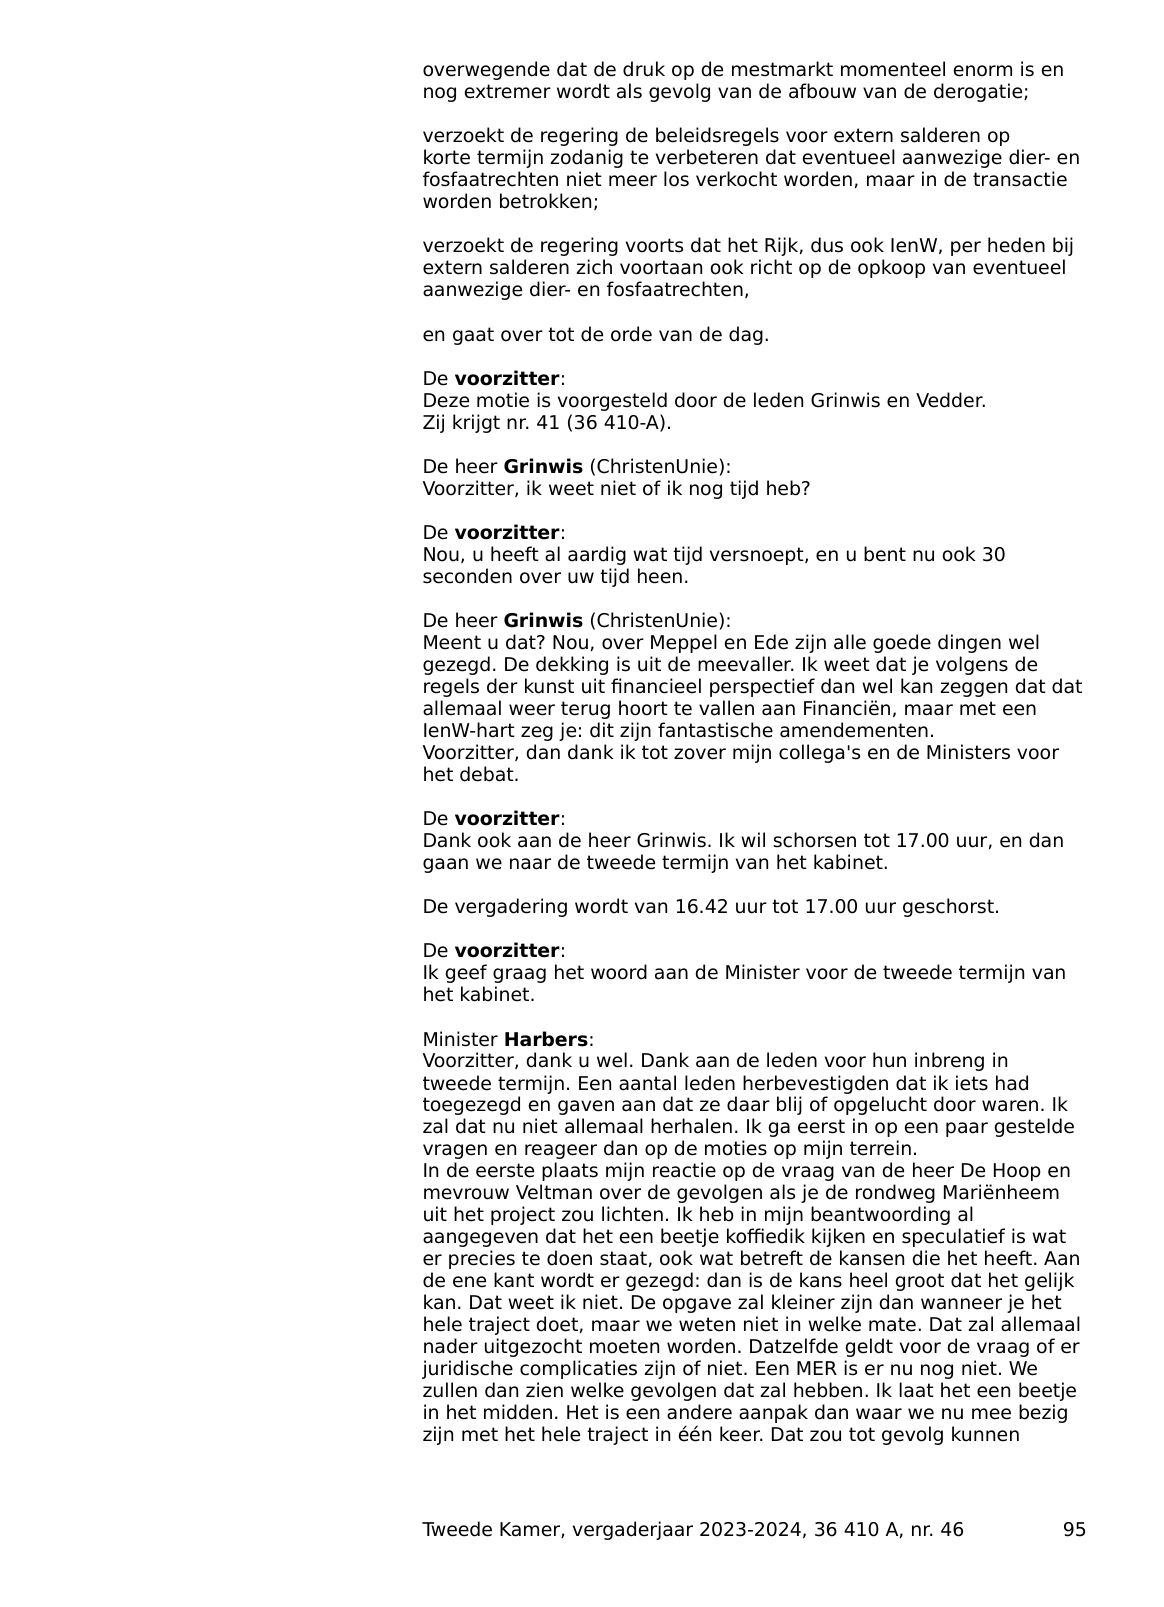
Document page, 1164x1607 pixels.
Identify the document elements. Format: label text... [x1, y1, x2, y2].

text De heer Grinwis (ChristenUnie): [422, 610, 1087, 632]
text De voorzitter: [422, 808, 1087, 830]
text Nou, u heeft al aardig wat tijd versnoept, en u bent nu ook 30 seconden over uw tijd heen. [422, 544, 1087, 588]
text In de eerste plaats mijn reactie op de vraag van de heer De Hoop en mevrouw Veltman over de gevolgen als je de rondweg Mariënheem uit het project zou lichten. Ik heb in mijn beantwoording al aangegeven dat het een beetje koffiedik kijken en speculatief is wat er precies te doen staat, ook wat betreft de kansen die het heeft. Aan de ene kant wordt er gezegd: dan is de kans heel groot dat het gelijk kan. Dat weet ik niet. De opgave zal kleiner zijn dan wanneer je het hele traject doet, maar we weten niet in welke mate. Dat zal allemaal nader uitgezocht moeten worden. Datzelfde geldt voor de vraag of er juridische complicaties zijn of niet. Een MER is er nu nog niet. We zullen dan zien welke gevolgen dat zal hebben. Ik laat het een beetje in het midden. Het is een andere aanpak dan waar we nu mee bezig zijn met het hele traject in één keer. Dat zou tot gevolg kunnen [422, 1160, 1087, 1446]
text Deze motie is voorgesteld door de leden Grinwis en Vedder. [422, 389, 1087, 412]
text Voorzitter, dank u wel. Dank aan de leden voor hun inbreng in tweede termijn. Een aantal leden herbevestigden dat ik iets had toegezegd en gaven aan dat ze daar blij of opgelucht door waren. Ik zal dat nu niet allemaal herhalen. Ik ga eerst in op een paar gestelde vragen en reageer dan op de moties op mijn terrein. [422, 1050, 1087, 1160]
text Voorzitter, dan dank ik tot zover mijn collega's en de Ministers voor het debat. [422, 742, 1087, 786]
text De voorzitter: [422, 940, 1087, 962]
text Minister Harbers: [422, 1028, 1087, 1050]
text De voorzitter: [422, 522, 1087, 544]
text Dank ook aan de heer Grinwis. Ik wil schorsen tot 17.00 uur, en dan gaan we naar de tweede termijn van het kabinet. [422, 830, 1087, 874]
text Ik geef graag het woord aan de Minister voor de tweede termijn van het kabinet. [422, 962, 1087, 1006]
text Meent u dat? Nou, over Meppel en Ede zijn alle goede dingen wel gezegd. De dekking is uit de meevaller. Ik weet dat je volgens de regels der kunst uit financieel perspectief dan wel kan zeggen dat dat allemaal weer terug hoort te vallen aan Financiën, maar met een IenW-hart zeg je: dit zijn fantastische amendementen. [422, 632, 1087, 742]
text en gaat over tot de orde van de dag. [422, 323, 1087, 345]
text De voorzitter: [422, 368, 1087, 389]
text Voorzitter, ik weet niet of ik nog tijd heb? [422, 478, 1087, 500]
text verzoekt de regering voorts dat het Rijk, dus ook IenW, per heden bij extern salderen zich voortaan ook richt op de opkoop van eventueel aanwezige dier- en fosfaatrechten, [422, 235, 1087, 301]
text Zij krijgt nr. 41 (36 410-A). [422, 412, 1087, 433]
text verzoekt de regering de beleidsregels voor extern salderen op korte termijn zodanig te verbeteren dat eventueel aanwezige dier- en fosfaatrechten niet meer los verkocht worden, maar in de transactie worden betrokken; [422, 125, 1087, 213]
text overwegende dat de druk op de mestmarkt momenteel enorm is en nog extremer wordt als gevolg van de afbouw van de derogatie; [422, 59, 1087, 103]
text De vergadering wordt van 16.42 uur tot 17.00 uur geschorst. [422, 896, 1087, 918]
text De heer Grinwis (ChristenUnie): [422, 456, 1087, 478]
